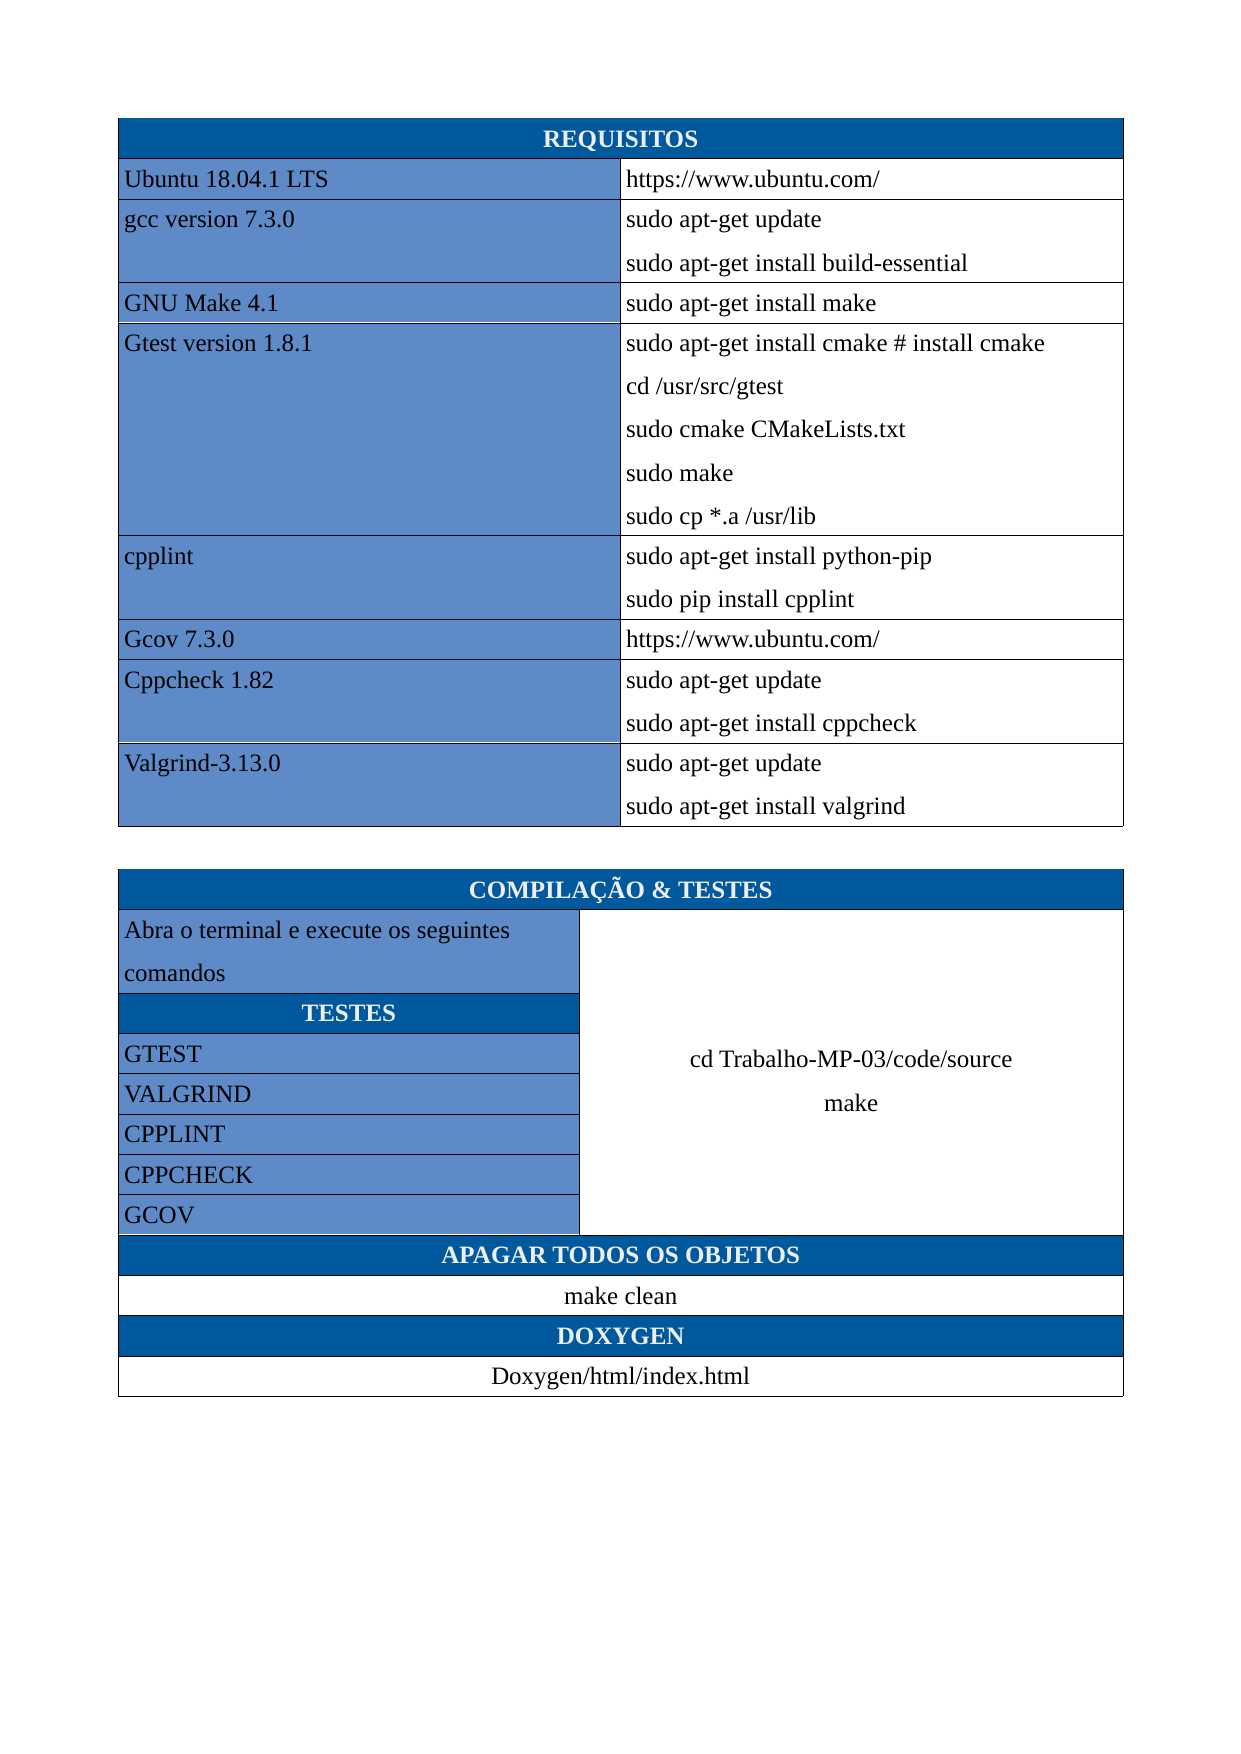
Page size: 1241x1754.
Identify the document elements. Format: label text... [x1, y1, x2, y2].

table_cell sudo apt-get update sudo apt-get install cppcheck [621, 660, 1123, 742]
table_cell sudo apt-get install python-pip sudo pip install cpplint [621, 536, 1123, 619]
table_cell Valgrind-3.13.0 [119, 744, 620, 826]
table_cell Doxygen/html/index.html [119, 1357, 1123, 1396]
table_cell GNU Make 4.1 [119, 283, 620, 322]
table_cell cpplint [119, 536, 620, 619]
table_header COMPILAÇÃO & TESTES [119, 869, 1123, 909]
table_cell gcc version 7.3.0 [119, 200, 620, 282]
table_cell Ubuntu 18.04.1 LTS [119, 159, 620, 199]
table_cell TESTES [119, 994, 579, 1033]
table_cell https://www.ubuntu.com/ [621, 620, 1123, 659]
table_cell Abra o terminal e execute os seguintes comandos [119, 910, 579, 993]
table_header REQUISITOS [119, 118, 1123, 158]
table_cell sudo apt-get update sudo apt-get install valgrind [621, 744, 1123, 826]
table_cell sudo apt-get install make [621, 283, 1123, 322]
table_cell GTEST [119, 1034, 579, 1073]
table_cell sudo apt-get update sudo apt-get install build-essential [621, 200, 1123, 282]
table_cell Gcov 7.3.0 [119, 620, 620, 659]
table_cell CPPLINT [119, 1115, 579, 1154]
table_cell VALGRIND [119, 1074, 579, 1114]
table_cell make clean [119, 1276, 1123, 1315]
table_cell https://www.ubuntu.com/ [621, 159, 1123, 199]
table_cell cd Trabalho-MP-03/code/source make [580, 910, 1123, 1234]
table_cell APAGAR TODOS OS OBJETOS [119, 1236, 1123, 1275]
table_cell Gtest version 1.8.1 [119, 324, 620, 535]
table_cell sudo apt-get install cmake # install cmake cd /usr/src/gtest sudo cmake CMakeLists.txt sudo make sudo cp *.a /usr/lib [621, 324, 1123, 535]
table_cell CPPCHECK [119, 1155, 579, 1194]
table_cell Cppcheck 1.82 [119, 660, 620, 742]
table_cell DOXYGEN [119, 1316, 1123, 1356]
table_cell GCOV [119, 1195, 579, 1234]
